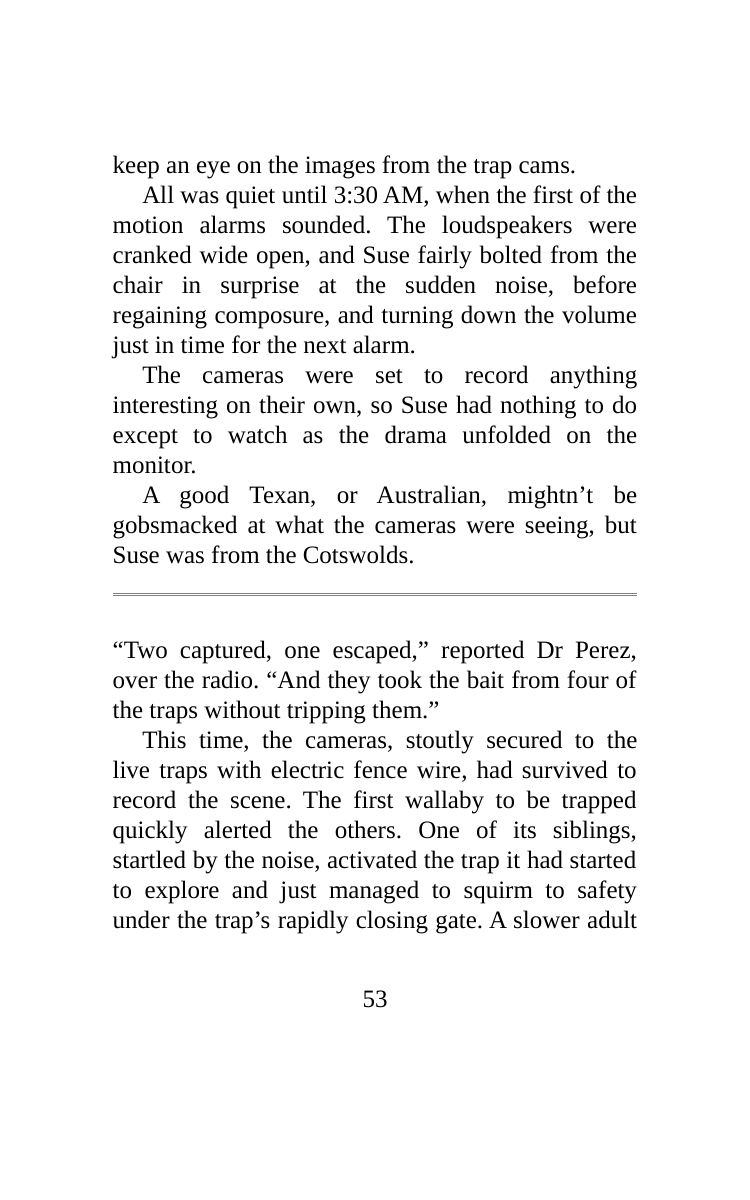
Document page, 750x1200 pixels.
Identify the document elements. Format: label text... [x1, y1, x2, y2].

text All was quiet until 3:30 AM, when the first of the motion alarms sounded. The loudspeakers were cranked wide open, and Suse fairly bolted from the chair in surprise at the sudden noise, before regaining composure, and turning down the volume just in time for the next alarm. [112, 180, 637, 360]
text keep an eye on the images from the trap cams. [112, 150, 637, 180]
text The cameras were set to record anything interesting on their own, so Suse had nothing to do except to watch as the drama unfolded on the monitor. [112, 360, 637, 480]
text A good Texan, or Australian, mightn’t be gobsmacked at what the cameras were seeing, but Suse was from the Cotswolds. [112, 480, 637, 570]
text “Two captured, one escaped,” reported Dr Perez, over the radio. “And they took the bait from four of the traps without tripping them.” [112, 634, 637, 724]
text This time, the cameras, stoutly secured to the live traps with electric fence wire, had survived to record the scene. The first wallaby to be trapped quickly alerted the others. One of its siblings, startled by the noise, activated the trap it had started to explore and just managed to squirm to safety under the trap’s rapidly closing gate. A slower adult [112, 724, 637, 934]
